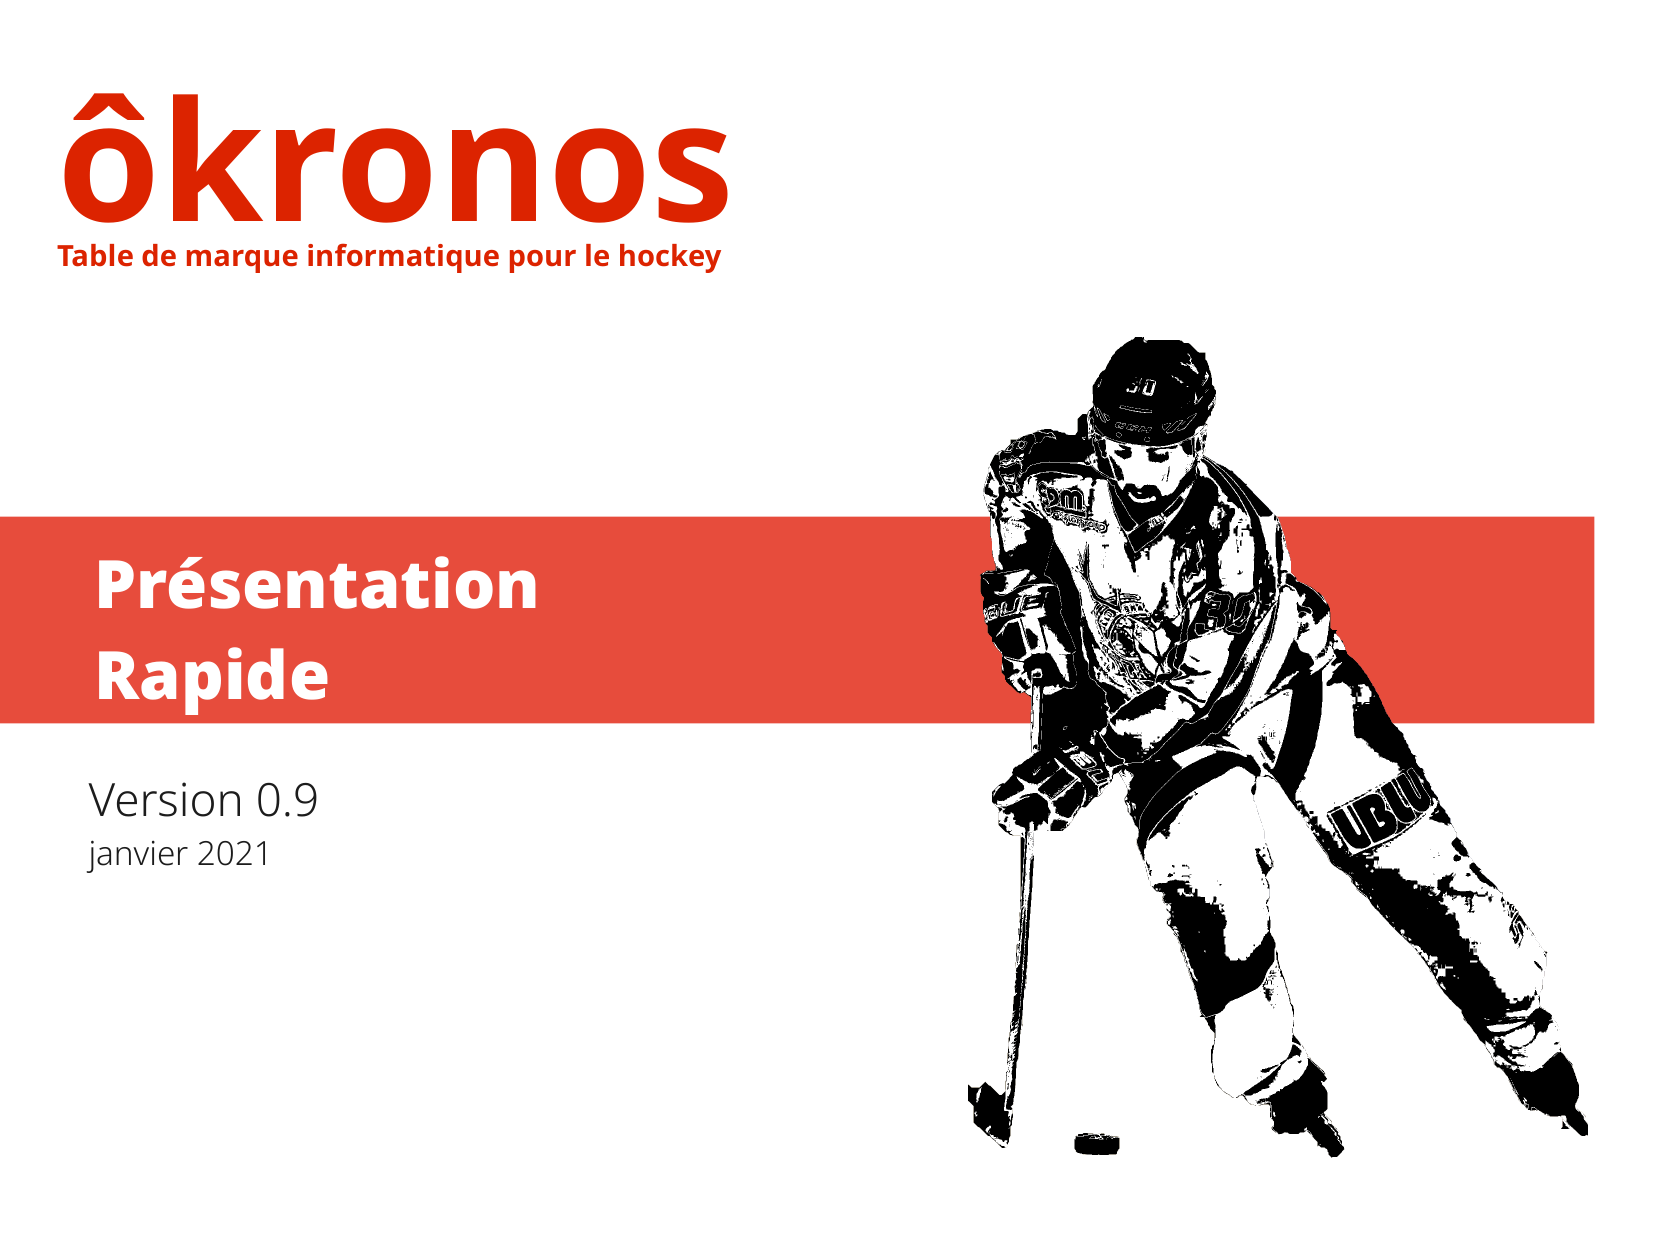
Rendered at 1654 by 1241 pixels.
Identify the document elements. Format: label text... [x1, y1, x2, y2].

text_box Table de marque informatique pour le hockey [42, 228, 827, 438]
picture [968, 337, 1588, 1158]
title Présentation Rapide [94, 537, 968, 686]
text_box ôkronos [42, 35, 827, 228]
subtitle Version 0.9 janvier 2021 [88, 767, 1595, 1182]
